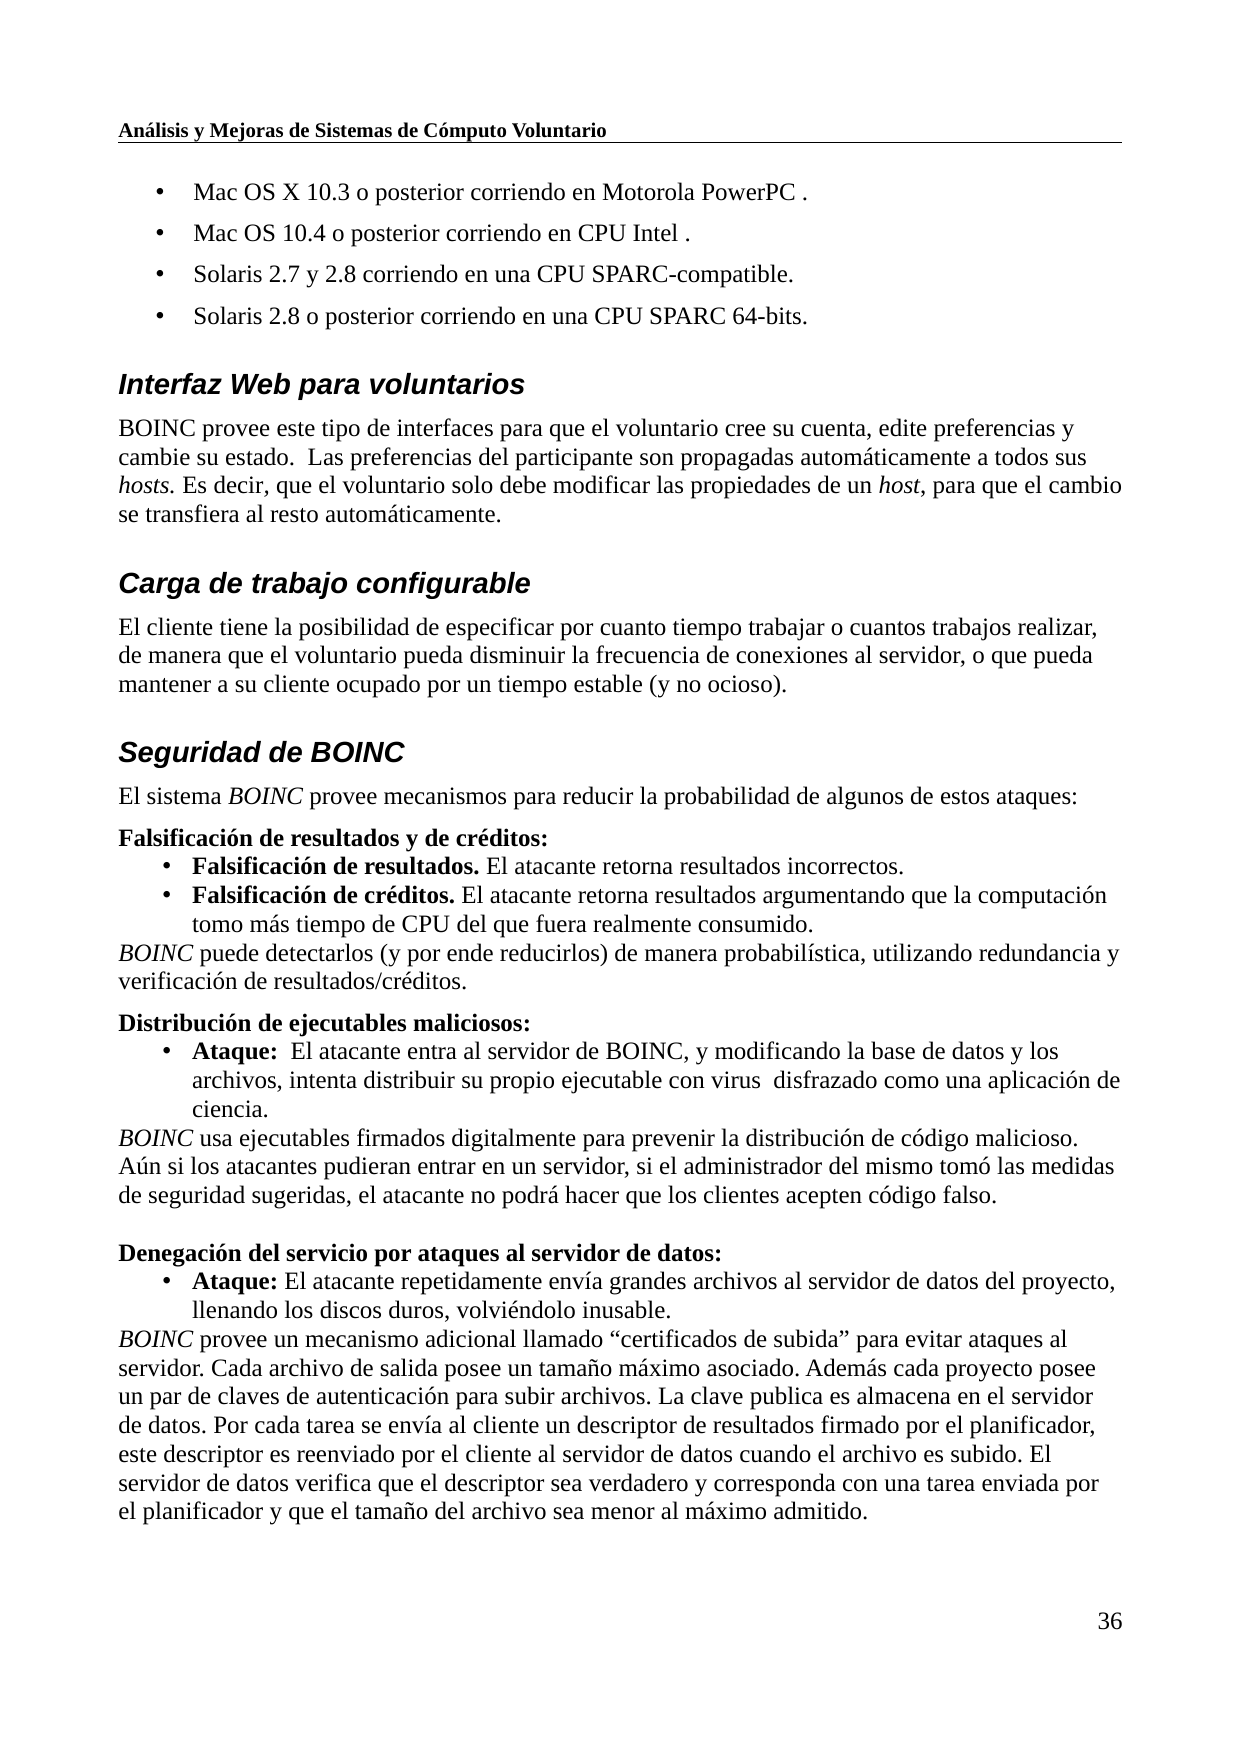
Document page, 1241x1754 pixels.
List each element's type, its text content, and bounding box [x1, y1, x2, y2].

text El sistema BOINC provee mecanismos para reducir la probabilidad de algunos de estos ataques: [118, 781, 1122, 810]
list Mac OS X 10.3 o posterior corriendo en Motorola PowerPC . [156, 177, 1122, 206]
text El cliente tiene la posibilidad de especificar por cuanto tiempo trabajar o cuantos trabajos realizar, de manera que el voluntario pueda disminuir la frecuencia de conexiones al servidor, o que pueda mantener a su cliente ocupado por un tiempo estable (y no ocioso). [118, 612, 1122, 698]
text Distribución de ejecutables maliciosos: [118, 1008, 1122, 1036]
list Falsificación de resultados. El atacante retorna resultados incorrectos. [162, 851, 1122, 880]
subtitle Carga de trabajo configurable [118, 566, 1122, 599]
text BOINC puede detectarlos (y por ende reducirlos) de manera probabilística, utilizando redundancia y verificación de resultados/créditos. [118, 938, 1122, 995]
list Mac OS 10.4 o posterior corriendo en CPU Intel . [156, 218, 1122, 247]
text Falsificación de resultados y de créditos: [118, 823, 1122, 851]
subtitle Seguridad de BOINC [118, 735, 1122, 769]
list Ataque: El atacante entra al servidor de BOINC, y modificando la base de datos y los archivos, intenta distribuir su propio ejecutable con virus disfrazado como una aplicación de ciencia. [162, 1036, 1122, 1123]
list Solaris 2.8 o posterior corriendo en una CPU SPARC 64-bits. [156, 301, 1122, 329]
text BOINC provee un mecanismo adicional llamado “certificados de subida” para evitar ataques al servidor. Cada archivo de salida posee un tamaño máximo asociado. Además cada proyecto posee un par de claves de autenticación para subir archivos. La clave publica es almacena en el servidor de datos. Por cada tarea se envía al cliente un descriptor de resultados firmado por el planificador, este descriptor es reenviado por el cliente al servidor de datos cuando el archivo es subido. El servidor de datos verifica que el descriptor sea verdadero y corresponda con una tarea enviada por el planificador y que el tamaño del archivo sea menor al máximo admitido. [118, 1324, 1122, 1525]
subtitle Interfaz Web para voluntarios [118, 367, 1122, 401]
list Solaris 2.7 y 2.8 corriendo en una CPU SPARC-compatible. [156, 259, 1122, 288]
text BOINC provee este tipo de interfaces para que el voluntario cree su cuenta, edite preferencias y cambie su estado. Las preferencias del participante son propagadas automáticamente a todos sus hosts. Es decir, que el voluntario solo debe modificar las propiedades de un host, para que el cambio se transfiera al resto automáticamente. [118, 413, 1122, 528]
text BOINC usa ejecutables firmados digitalmente para prevenir la distribución de código malicioso. Aún si los atacantes pudieran entrar en un servidor, si el administrador del mismo tomó las medidas de seguridad sugeridas, el atacante no podrá hacer que los clientes acepten código falso. [118, 1123, 1122, 1209]
list Ataque: El atacante repetidamente envía grandes archivos al servidor de datos del proyecto, llenando los discos duros, volviéndolo inusable. [162, 1266, 1122, 1324]
list Falsificación de créditos. El atacante retorna resultados argumentando que la computación tomo más tiempo de CPU del que fuera realmente consumido. [162, 880, 1122, 938]
text Denegación del servicio por ataques al servidor de datos: [118, 1238, 1122, 1266]
